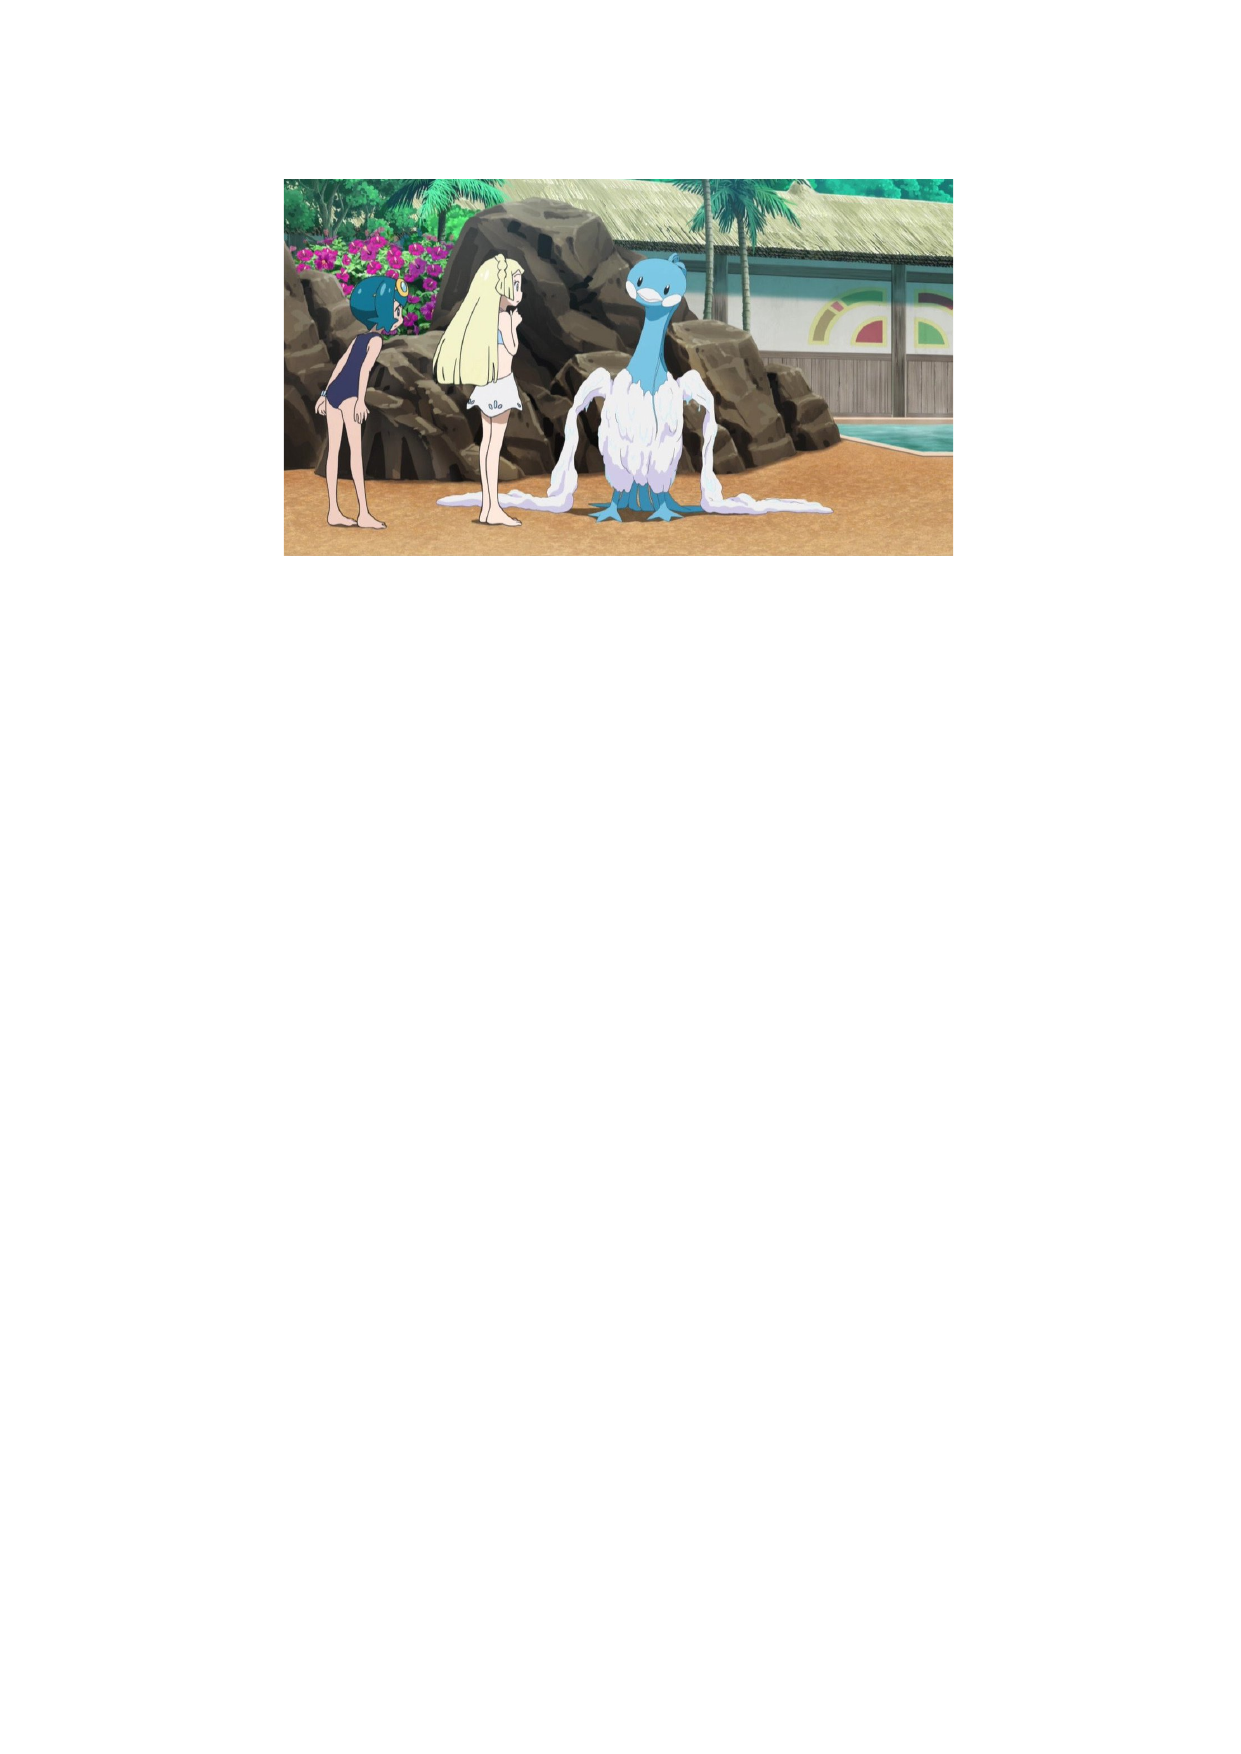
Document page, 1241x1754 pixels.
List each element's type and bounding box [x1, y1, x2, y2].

picture [283, 179, 954, 556]
